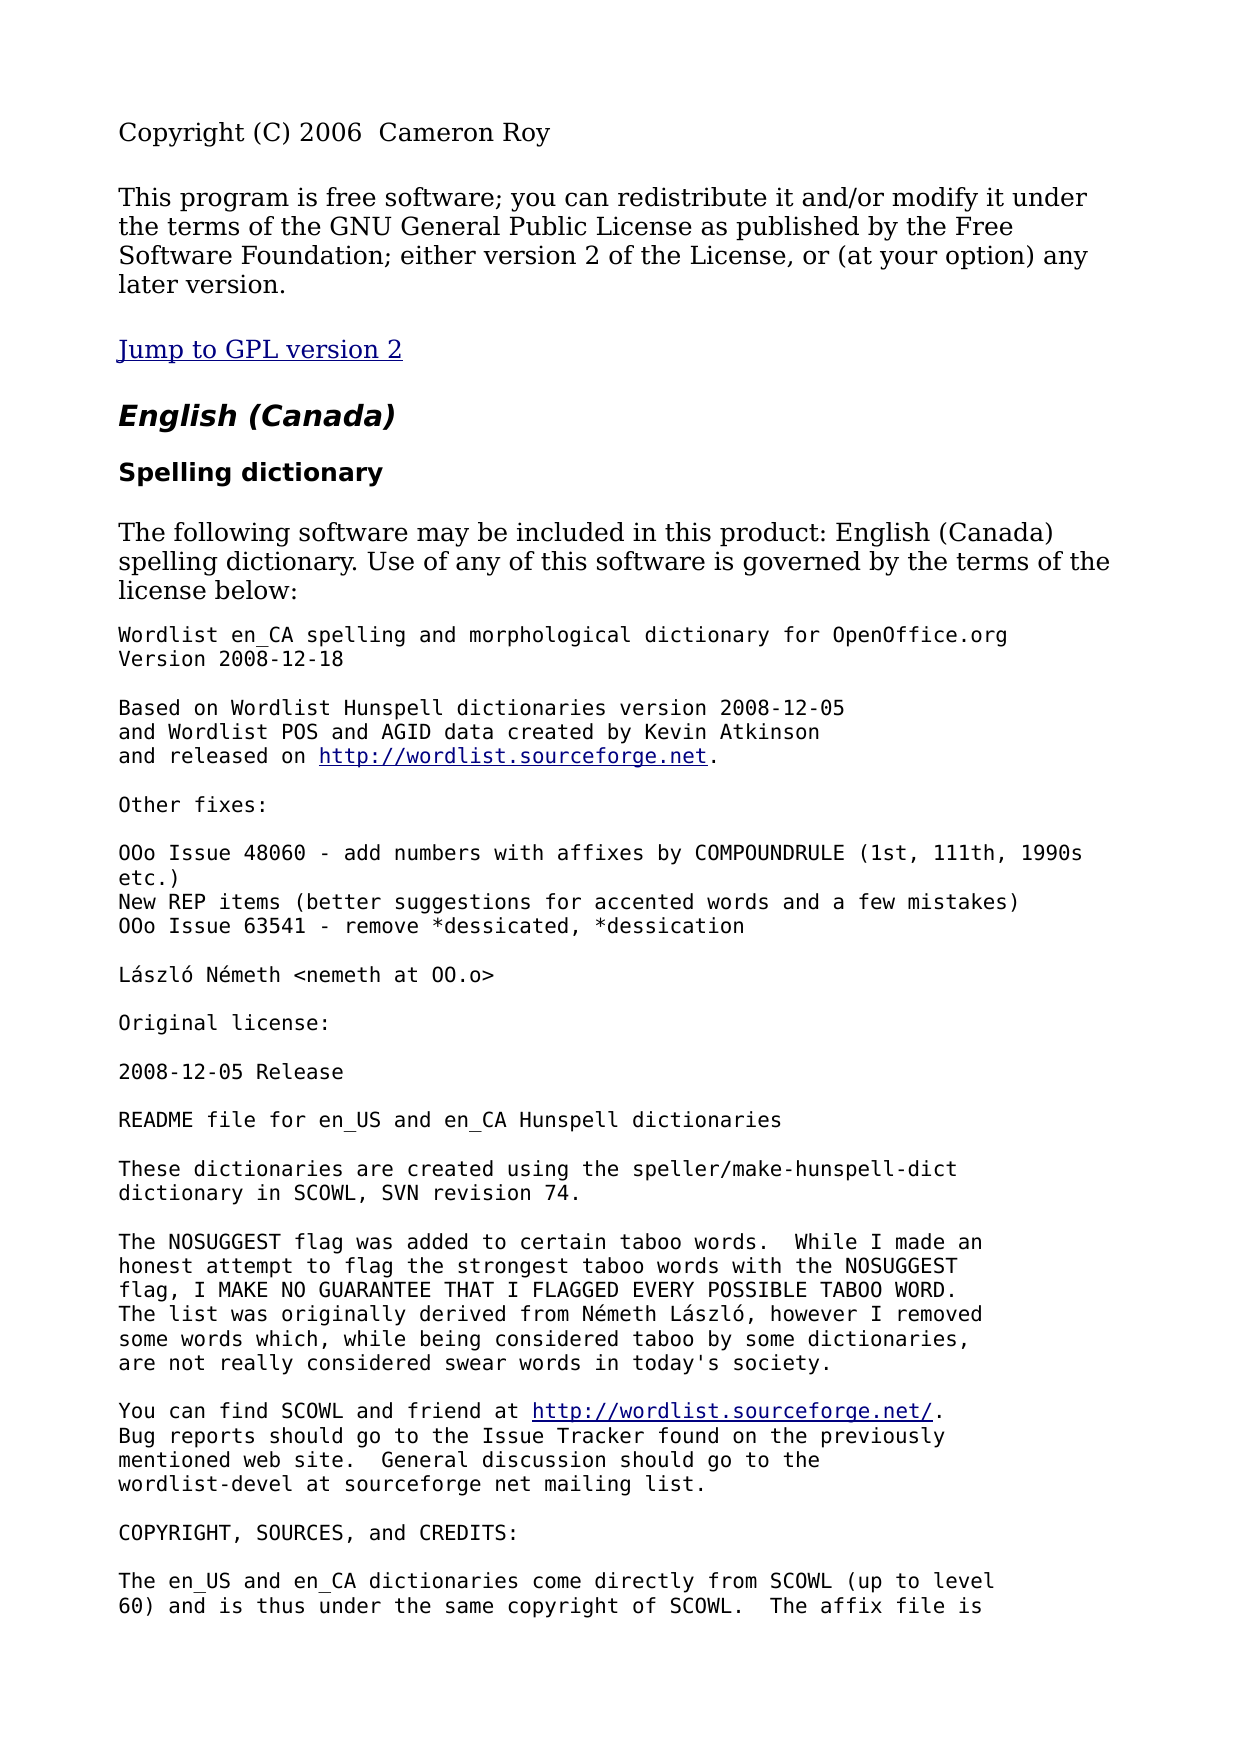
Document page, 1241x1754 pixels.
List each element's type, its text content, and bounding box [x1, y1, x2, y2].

text flag, I MAKE NO GUARANTEE THAT I FLAGGED EVERY POSSIBLE TABOO WORD. [118, 1278, 1122, 1302]
text László Németh <nemeth at OO.o> [118, 963, 1122, 987]
text 60) and is thus under the same copyright of SCOWL. The affix file is [118, 1594, 1122, 1618]
text Based on Wordlist Hunspell dictionaries version 2008-12-05 [118, 696, 1122, 720]
text Bug reports should go to the Issue Tracker found on the previously [118, 1424, 1122, 1448]
text New REP items (better suggestions for accented words and a few mistakes) [118, 890, 1122, 914]
text The en_US and en_CA dictionaries come directly from SCOWL (up to level [118, 1569, 1122, 1594]
text These dictionaries are created using the speller/make-hunspell-dict [118, 1157, 1122, 1181]
text some words which, while being considered taboo by some dictionaries, [118, 1327, 1122, 1351]
text honest attempt to flag the strongest taboo words with the NOSUGGEST [118, 1254, 1122, 1278]
text dictionary in SCOWL, SVN revision 74. [118, 1181, 1122, 1205]
text Version 2008-12-18 [118, 647, 1122, 671]
text are not really considered swear words in today's society. [118, 1351, 1122, 1375]
text and released on http://wordlist.sourceforge.net. [118, 744, 1122, 768]
text COPYRIGHT, SOURCES, and CREDITS: [118, 1521, 1122, 1545]
text The following software may be included in this product: English (Canada) spelling dictionary. Use of any of this software is governed by the terms of the license below: [118, 518, 1122, 605]
text The NOSUGGEST flag was added to certain taboo words. While I made an [118, 1230, 1122, 1254]
text OOo Issue 63541 - remove *dessicated, *dessication [118, 914, 1122, 938]
text wordlist-devel at sourceforge net mailing list. [118, 1472, 1122, 1497]
text Wordlist en_CA spelling and morphological dictionary for OpenOffice.org [118, 623, 1122, 647]
text Original license: [118, 1011, 1122, 1036]
text 2008-12-05 Release [118, 1060, 1122, 1084]
subtitle Spelling dictionary [118, 458, 1122, 487]
text Jump to GPL version 2 [118, 335, 1122, 364]
text and Wordlist POS and AGID data created by Kevin Atkinson [118, 720, 1122, 744]
text Other fixes: [118, 793, 1122, 817]
text Copyright (C) 2006 Cameron Roy [118, 118, 1122, 147]
text The list was originally derived from Németh László, however I removed [118, 1302, 1122, 1327]
subtitle English (Canada) [118, 399, 1122, 433]
text README file for en_US and en_CA Hunspell dictionaries [118, 1108, 1122, 1133]
text mentioned web site. General discussion should go to the [118, 1448, 1122, 1472]
text This program is free software; you can redistribute it and/or modify it under the terms of the GNU General Public License as published by the Free Software Foundation; either version 2 of the License, or (at your option) any later version. [118, 183, 1122, 299]
text You can find SCOWL and friend at http://wordlist.sourceforge.net/. [118, 1399, 1122, 1424]
text OOo Issue 48060 - add numbers with affixes by COMPOUNDRULE (1st, 111th, 1990s etc.) [118, 841, 1122, 890]
